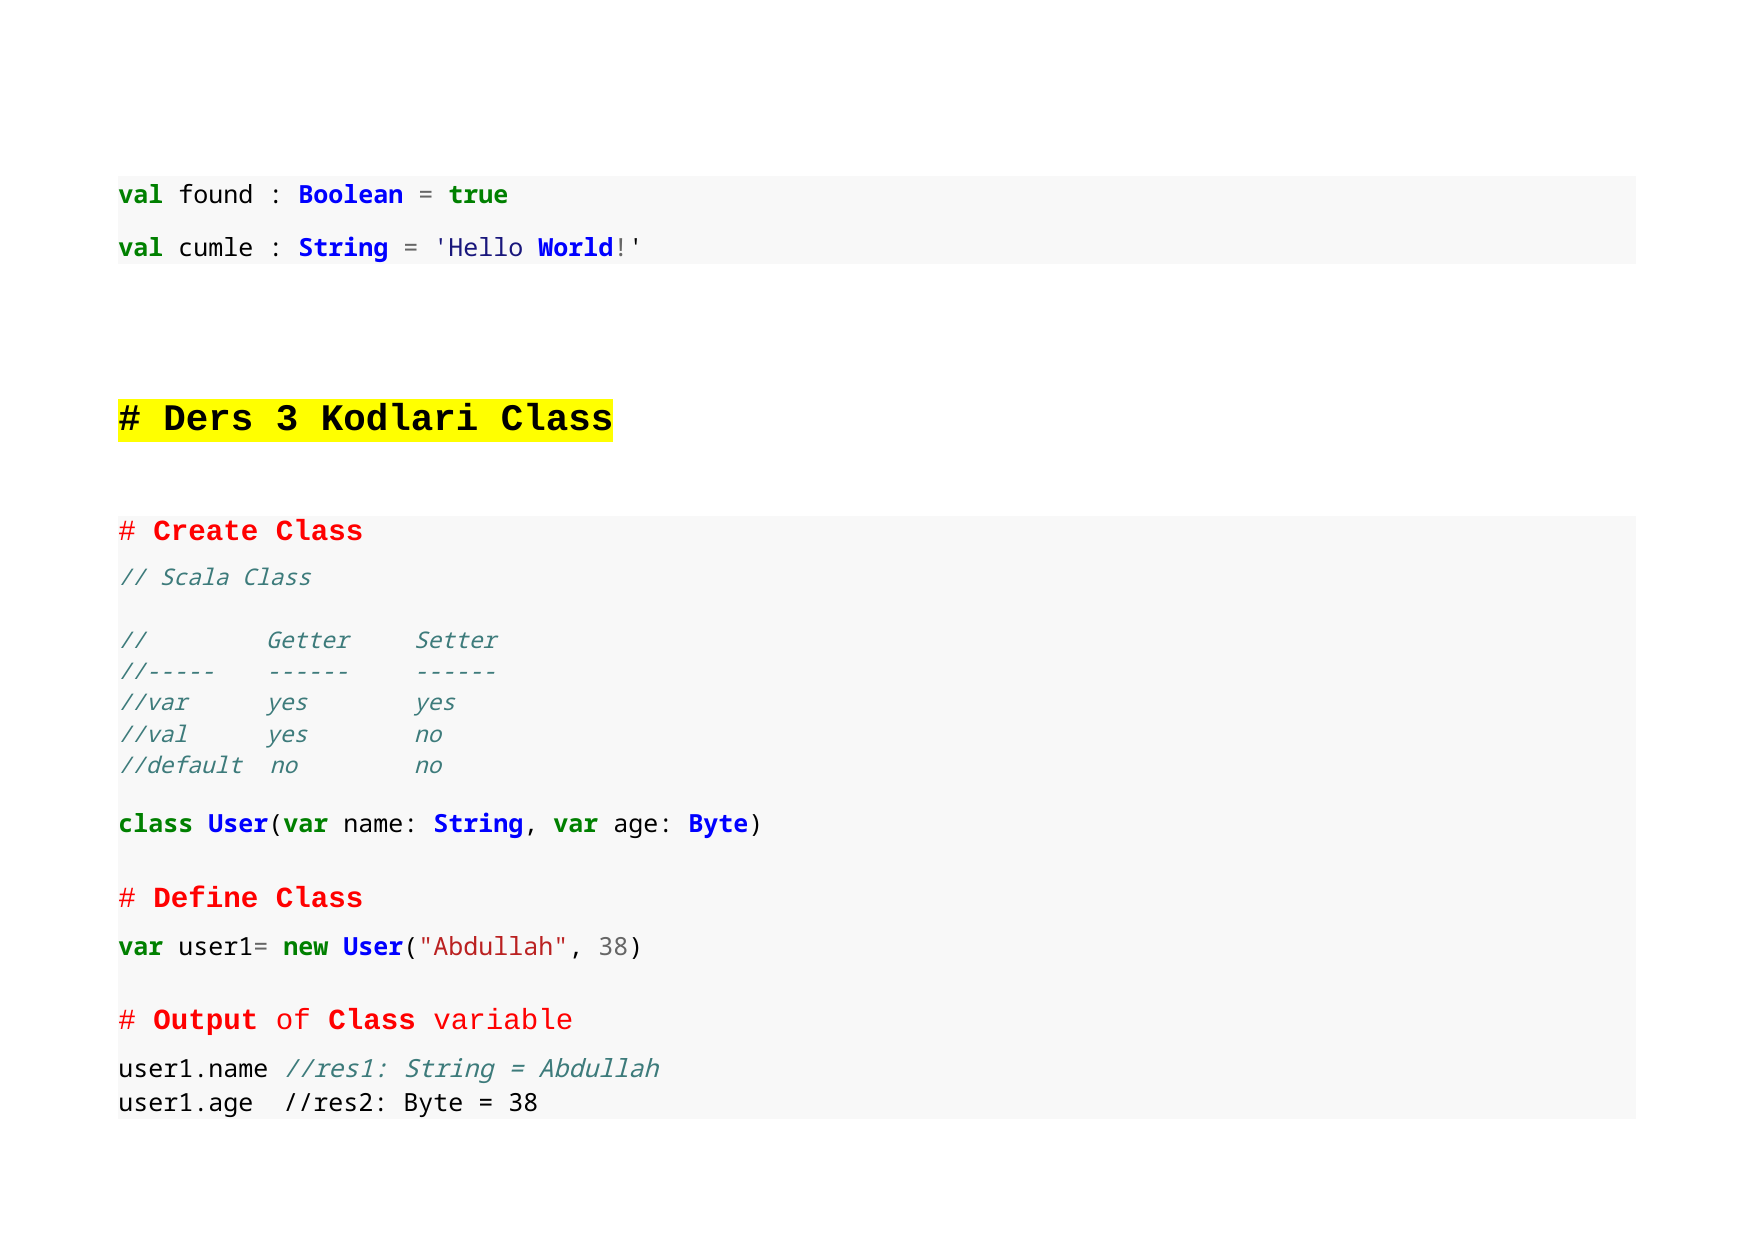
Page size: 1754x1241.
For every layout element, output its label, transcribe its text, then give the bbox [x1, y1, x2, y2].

subtitle # Ders 3 Kodlari Class [118, 399, 1636, 442]
text class User(var name: String, var age: Byte) [118, 806, 1636, 840]
text val cumle : String = 'Hello World!' [118, 230, 1636, 264]
text //----- ------ ------ [118, 655, 1636, 686]
text //var yes yes [118, 686, 1636, 718]
text //default no no [118, 749, 1636, 780]
text //val yes no [118, 718, 1636, 749]
text user1.age //res2: Byte = 38 [118, 1085, 1636, 1119]
text val found : Boolean = true [118, 176, 1636, 210]
subtitle # Output of Class variable [118, 1006, 1636, 1038]
text // Getter Setter [118, 624, 1636, 655]
text var user1= new User("Abdullah", 38) [118, 928, 1636, 963]
text // Scala Class [118, 561, 1636, 593]
text user1.name //res1: String = Abdullah [118, 1051, 1636, 1085]
subtitle # Define Class [118, 883, 1636, 916]
subtitle # Create Class [118, 516, 1636, 549]
